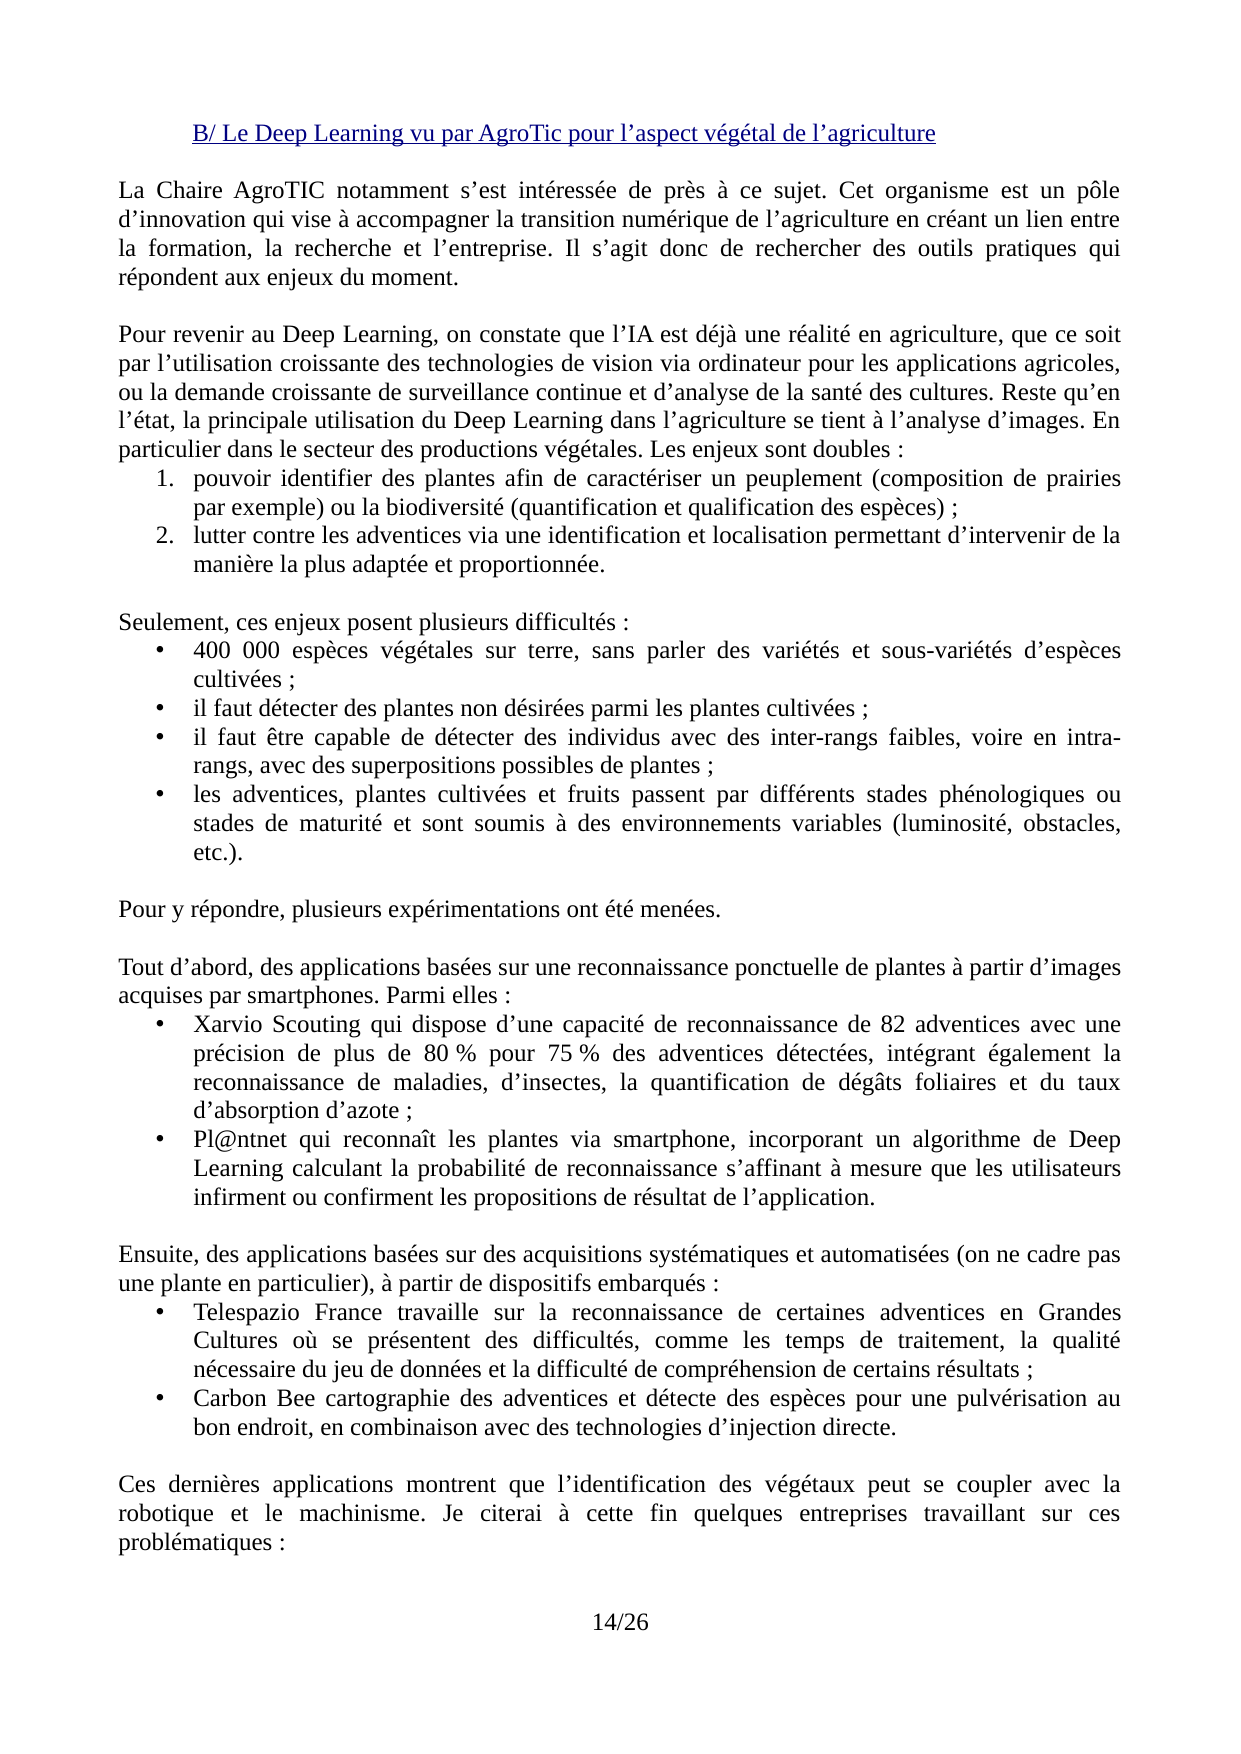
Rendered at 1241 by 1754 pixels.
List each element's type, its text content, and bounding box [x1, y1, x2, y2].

text Ces dernières applications montrent que l’identification des végétaux peut se coupler avec la robotique et le machinisme. Je citerai à cette fin quelques entreprises travaillant sur ces problématiques : [118, 1469, 1122, 1556]
list 400 000 espèces végétales sur terre, sans parler des variétés et sous-variétés d’espèces cultivées ; [156, 636, 1122, 693]
list pouvoir identifier des plantes afin de caractériser un peuplement (composition de prairies par exemple) ou la biodiversité (quantification et qualification des espèces) ; [156, 463, 1122, 521]
text B/ Le Deep Learning vu par AgroTic pour l’aspect végétal de l’agriculture [118, 118, 1122, 147]
list Xarvio Scouting qui dispose d’une capacité de reconnaissance de 82 adventices avec une précision de plus de 80 % pour 75 % des adventices détectées, intégrant également la reconnaissance de maladies, d’insectes, la quantification de dégâts foliaires et du taux d’absorption d’azote ; [156, 1009, 1122, 1124]
list les adventices, plantes cultivées et fruits passent par différents stades phénologiques ou stades de maturité et sont soumis à des environnements variables (luminosité, obstacles, etc.). [156, 779, 1122, 866]
text La Chaire AgroTIC notamment s’est intéressée de près à ce sujet. Cet organisme est un pôle d’innovation qui vise à accompagner la transition numérique de l’agriculture en créant un lien entre la formation, la recherche et l’entreprise. Il s’agit donc de rechercher des outils pratiques qui répondent aux enjeux du moment. [118, 176, 1122, 291]
list lutter contre les adventices via une identification et localisation permettant d’intervenir de la manière la plus adaptée et proportionnée. [156, 521, 1122, 578]
text Ensuite, des applications basées sur des acquisitions systématiques et automatisées (on ne cadre pas une plante en particulier), à partir de dispositifs embarqués : [118, 1239, 1122, 1297]
text Tout d’abord, des applications basées sur une reconnaissance ponctuelle de plantes à partir d’images acquises par smartphones. Parmi elles : [118, 952, 1122, 1009]
text Pour y répondre, plusieurs expérimentations ont été menées. [118, 894, 1122, 923]
list il faut être capable de détecter des individus avec des inter-rangs faibles, voire en intra-rangs, avec des superpositions possibles de plantes ; [156, 722, 1122, 779]
list Telespazio France travaille sur la reconnaissance de certaines adventices en Grandes Cultures où se présentent des difficultés, comme les temps de traitement, la qualité nécessaire du jeu de données et la difficulté de compréhension de certains résultats ; [156, 1297, 1122, 1383]
text Seulement, ces enjeux posent plusieurs difficultés : [118, 607, 1122, 636]
text Pour revenir au Deep Learning, on constate que l’IA est déjà une réalité en agriculture, que ce soit par l’utilisation croissante des technologies de vision via ordinateur pour les applications agricoles, ou la demande croissante de surveillance continue et d’analyse de la santé des cultures. Reste qu’en l’état, la principale utilisation du Deep Learning dans l’agriculture se tient à l’analyse d’images. En particulier dans le secteur des productions végétales. Les enjeux sont doubles : [118, 319, 1122, 463]
list il faut détecter des plantes non désirées parmi les plantes cultivées ; [156, 693, 1122, 722]
list Pl@ntnet qui reconnaît les plantes via smartphone, incorporant un algorithme de Deep Learning calculant la probabilité de reconnaissance s’affinant à mesure que les utilisateurs infirment ou confirment les propositions de résultat de l’application. [156, 1124, 1122, 1211]
list Carbon Bee cartographie des adventices et détecte des espèces pour une pulvérisation au bon endroit, en combinaison avec des technologies d’injection directe. [156, 1383, 1122, 1441]
